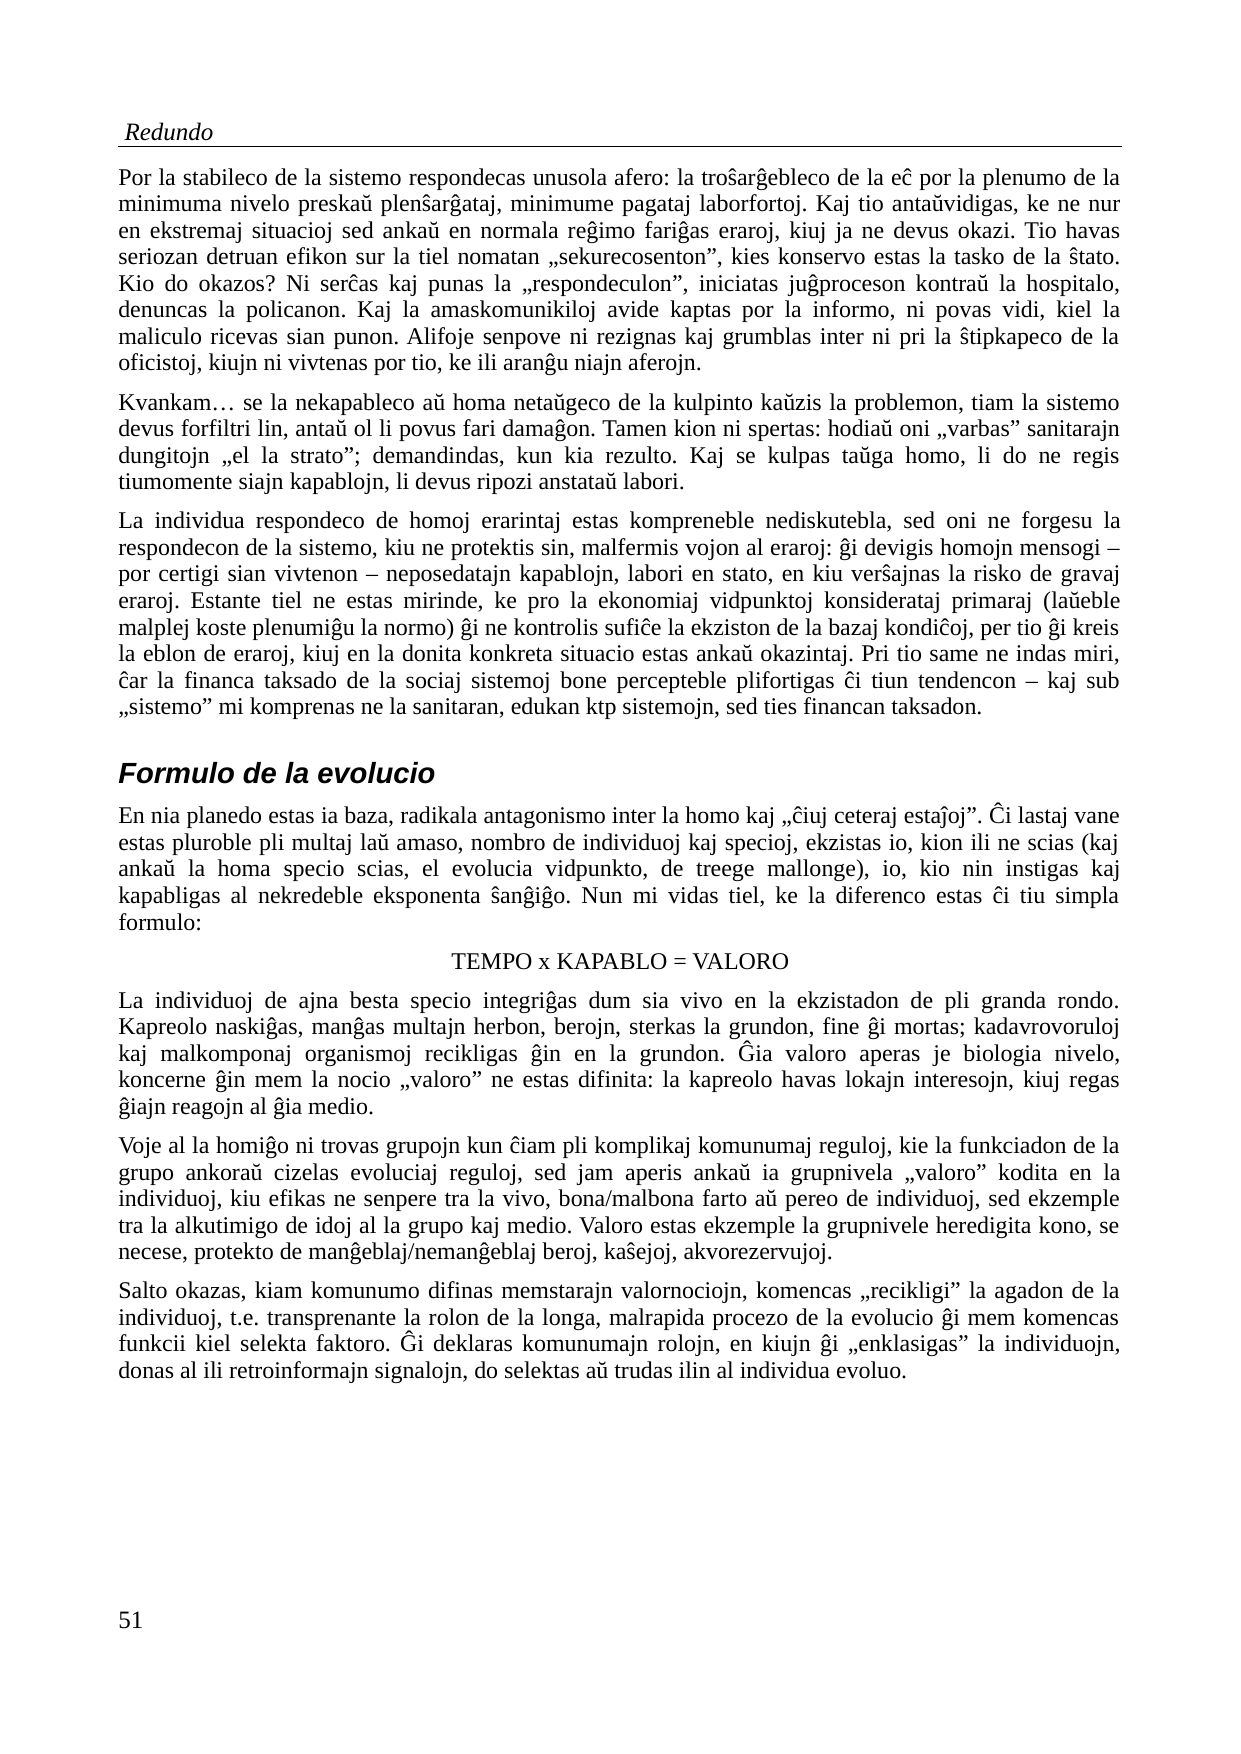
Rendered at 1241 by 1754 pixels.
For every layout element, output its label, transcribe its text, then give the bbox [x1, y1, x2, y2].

text Salto okazas, kiam komunumo difinas memstarajn valornociojn, komencas „recikligi” la agadon de la individuoj, t.e. transprenante la rolon de la longa, malrapida procezo de la evolucio ĝi mem komencas funkcii kiel selekta faktoro. Ĝi deklaras komunumajn rolojn, en kiujn ĝi „enklasigas” la individuojn, donas al ili retroinformajn signalojn, do selektas aŭ trudas ilin al individua evoluo. [118, 1277, 1122, 1384]
text Voje al la homiĝo ni trovas grupojn kun ĉiam pli komplikaj komunumaj reguloj, kie la funkciadon de la grupo ankoraŭ cizelas evoluciaj reguloj, sed jam aperis ankaŭ ia grupnivela „valoro” kodita en la individuoj, kiu efikas ne senpere tra la vivo, bona/malbona farto aŭ pereo de individuoj, sed ekzemple tra la alkutimigo de idoj al la grupo kaj medio. Valoro estas ekzemple la grupnivele heredigita kono, se necese, protekto de manĝeblaj/nemanĝeblaj beroj, kaŝejoj, akvorezervujoj. [118, 1132, 1122, 1265]
text Por la stabileco de la sistemo respondecas unusola afero: la troŝarĝebleco de la eĉ por la plenumo de la minimuma nivelo preskaŭ plenŝarĝataj, minimume pagataj laborfortoj. Kaj tio antaŭvidigas, ke ne nur en ekstremaj situacioj sed ankaŭ en normala reĝimo fariĝas eraroj, kiuj ja ne devus okazi. Tio havas seriozan detruan efikon sur la tiel nomatan „sekurecosenton”, kies konservo estas la tasko de la ŝtato. Kio do okazos? Ni serĉas kaj punas la „respondeculon”, iniciatas juĝproceson kontraŭ la hospitalo, denuncas la policanon. Kaj la amaskomunikiloj avide kaptas por la informo, ni povas vidi, kiel la maliculo ricevas sian punon. Alifoje senpove ni rezignas kaj grumblas inter ni pri la ŝtipkapeco de la oficistoj, kiujn ni vivtenas por tio, ke ili aranĝu niajn aferojn. [118, 164, 1122, 376]
text TEMPO x KAPABLO = VALORO [118, 948, 1122, 974]
text En nia planedo estas ia baza, radikala antagonismo inter la homo kaj „ĉiuj ceteraj estaĵoj”. Ĉi lastaj vane estas pluroble pli multaj laŭ amaso, nombro de individuoj kaj specioj, ekzistas io, kion ili ne scias (kaj ankaŭ la homa specio scias, el evolucia vidpunkto, de treege mallonge), io, kio nin instigas kaj kapabligas al nekredeble eksponenta ŝanĝiĝo. Nun mi vidas tiel, ke la diferenco estas ĉi tiu simpla formulo: [118, 802, 1122, 935]
text La individuoj de ajna besta specio integriĝas dum sia vivo en la ekzistadon de pli granda rondo. Kapreolo naskiĝas, manĝas multajn herbon, berojn, sterkas la grundon, fine ĝi mortas; kadavrovoruloj kaj malkomponaj organismoj recikligas ĝin en la grundon. Ĝia valoro aperas je biologia nivelo, koncerne ĝin mem la nocio „valoro” ne estas difinita: la kapreolo havas lokajn interesojn, kiuj regas ĝiajn reagojn al ĝia medio. [118, 987, 1122, 1120]
text La individua respondeco de homoj erarintaj estas kompreneble nediskutebla, sed oni ne forgesu la respondecon de la sistemo, kiu ne protektis sin, malfermis vojon al eraroj: ĝi devigis homojn mensogi – por certigi sian vivtenon – neposedatajn kapablojn, labori en stato, en kiu verŝajnas la risko de gravaj eraroj. Estante tiel ne estas mirinde, ke pro la ekonomiaj vidpunktoj konsiderataj primaraj (laŭeble malplej koste plenumiĝu la normo) ĝi ne kontrolis sufiĉe la ekziston de la bazaj kondiĉoj, per tio ĝi kreis la eblon de eraroj, kiuj en la donita konkreta situacio estas ankaŭ okazintaj. Pri tio same ne indas miri, ĉar la financa taksado de la sociaj sistemoj bone percepteble plifortigas ĉi tiun tendencon – kaj sub „sistemo” mi komprenas ne la sanitaran, edukan ktp sistemojn, sed ties financan taksadon. [118, 507, 1122, 720]
subtitle Formulo de la evolucio [118, 757, 1122, 790]
text Kvankam… se la nekapableco aŭ homa netaŭgeco de la kulpinto kaŭzis la problemon, tiam la sistemo devus forfiltri lin, antaŭ ol li povus fari damaĝon. Tamen kion ni spertas: hodiaŭ oni „varbas” sanitarajn dungitojn „el la strato”; demandindas, kun kia rezulto. Kaj se kulpas taŭga homo, li do ne regis tiumomente siajn kapablojn, li devus ripozi anstataŭ labori. [118, 389, 1122, 495]
